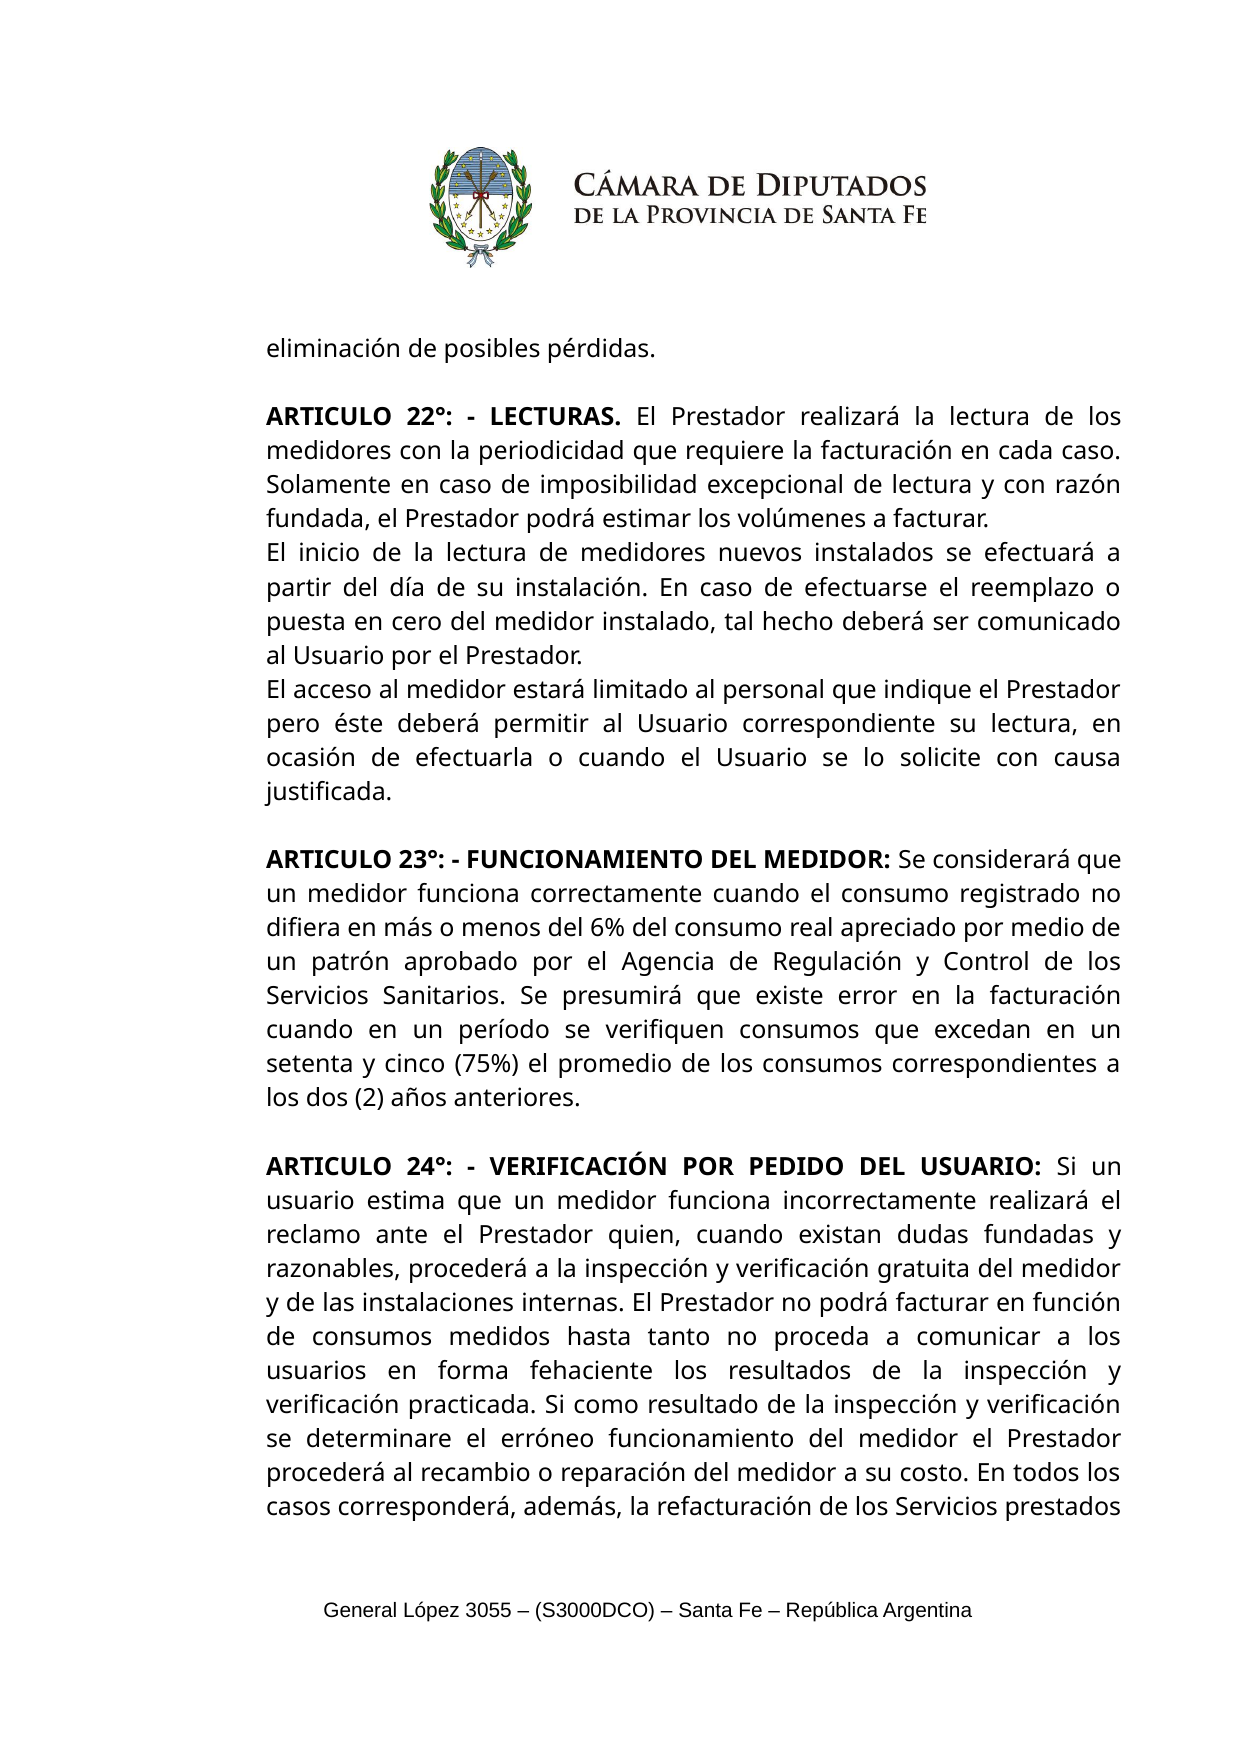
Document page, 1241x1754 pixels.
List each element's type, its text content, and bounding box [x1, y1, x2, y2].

text El acceso al medidor estará limitado al personal que indique el Prestador pero éste deberá permitir al Usuario correspondiente su lectura, en ocasión de efectuarla o cuando el Usuario se lo solicite con causa justificada. [266, 671, 1122, 808]
picture [429, 147, 927, 272]
text ARTICULO 22°: - LECTURAS. El Prestador realizará la lectura de los medidores con la periodicidad que requiere la facturación en cada caso. Solamente en caso de imposibilidad excepcional de lectura y con razón fundada, el Prestador podrá estimar los volúmenes a facturar. [266, 399, 1122, 535]
text ARTICULO 23°: - FUNCIONAMIENTO DEL MEDIDOR: Se considerará que un medidor funciona correctamente cuando el consumo registrado no difiera en más o menos del 6% del consumo real apreciado por medio de un patrón aprobado por el Agencia de Regulación y Control de los Servicios Sanitarios. Se presumirá que existe error en la facturación cuando en un período se verifiquen consumos que excedan en un setenta y cinco (75%) el promedio de los consumos correspondientes a los dos (2) años anteriores. [266, 842, 1122, 1114]
text eliminación de posibles pérdidas. [266, 331, 1122, 365]
text ARTICULO 24°: - VERIFICACIÓN POR PEDIDO DEL USUARIO: Si un usuario estima que un medidor funciona incorrectamente realizará el reclamo ante el Prestador quien, cuando existan dudas fundadas y razonables, procederá a la inspección y verificación gratuita del medidor y de las instalaciones internas. El Prestador no podrá facturar en función de consumos medidos hasta tanto no proceda a comunicar a los usuarios en forma fehaciente los resultados de la inspección y verificación practicada. Si como resultado de la inspección y verificación se determinare el erróneo funcionamiento del medidor el Prestador procederá al recambio o reparación del medidor a su costo. En todos los casos corresponderá, además, la refacturación de los Servicios prestados [266, 1148, 1122, 1523]
text El inicio de la lectura de medidores nuevos instalados se efectuará a partir del día de su instalación. En caso de efectuarse el reemplazo o puesta en cero del medidor instalado, tal hecho deberá ser comunicado al Usuario por el Prestador. [266, 535, 1122, 671]
